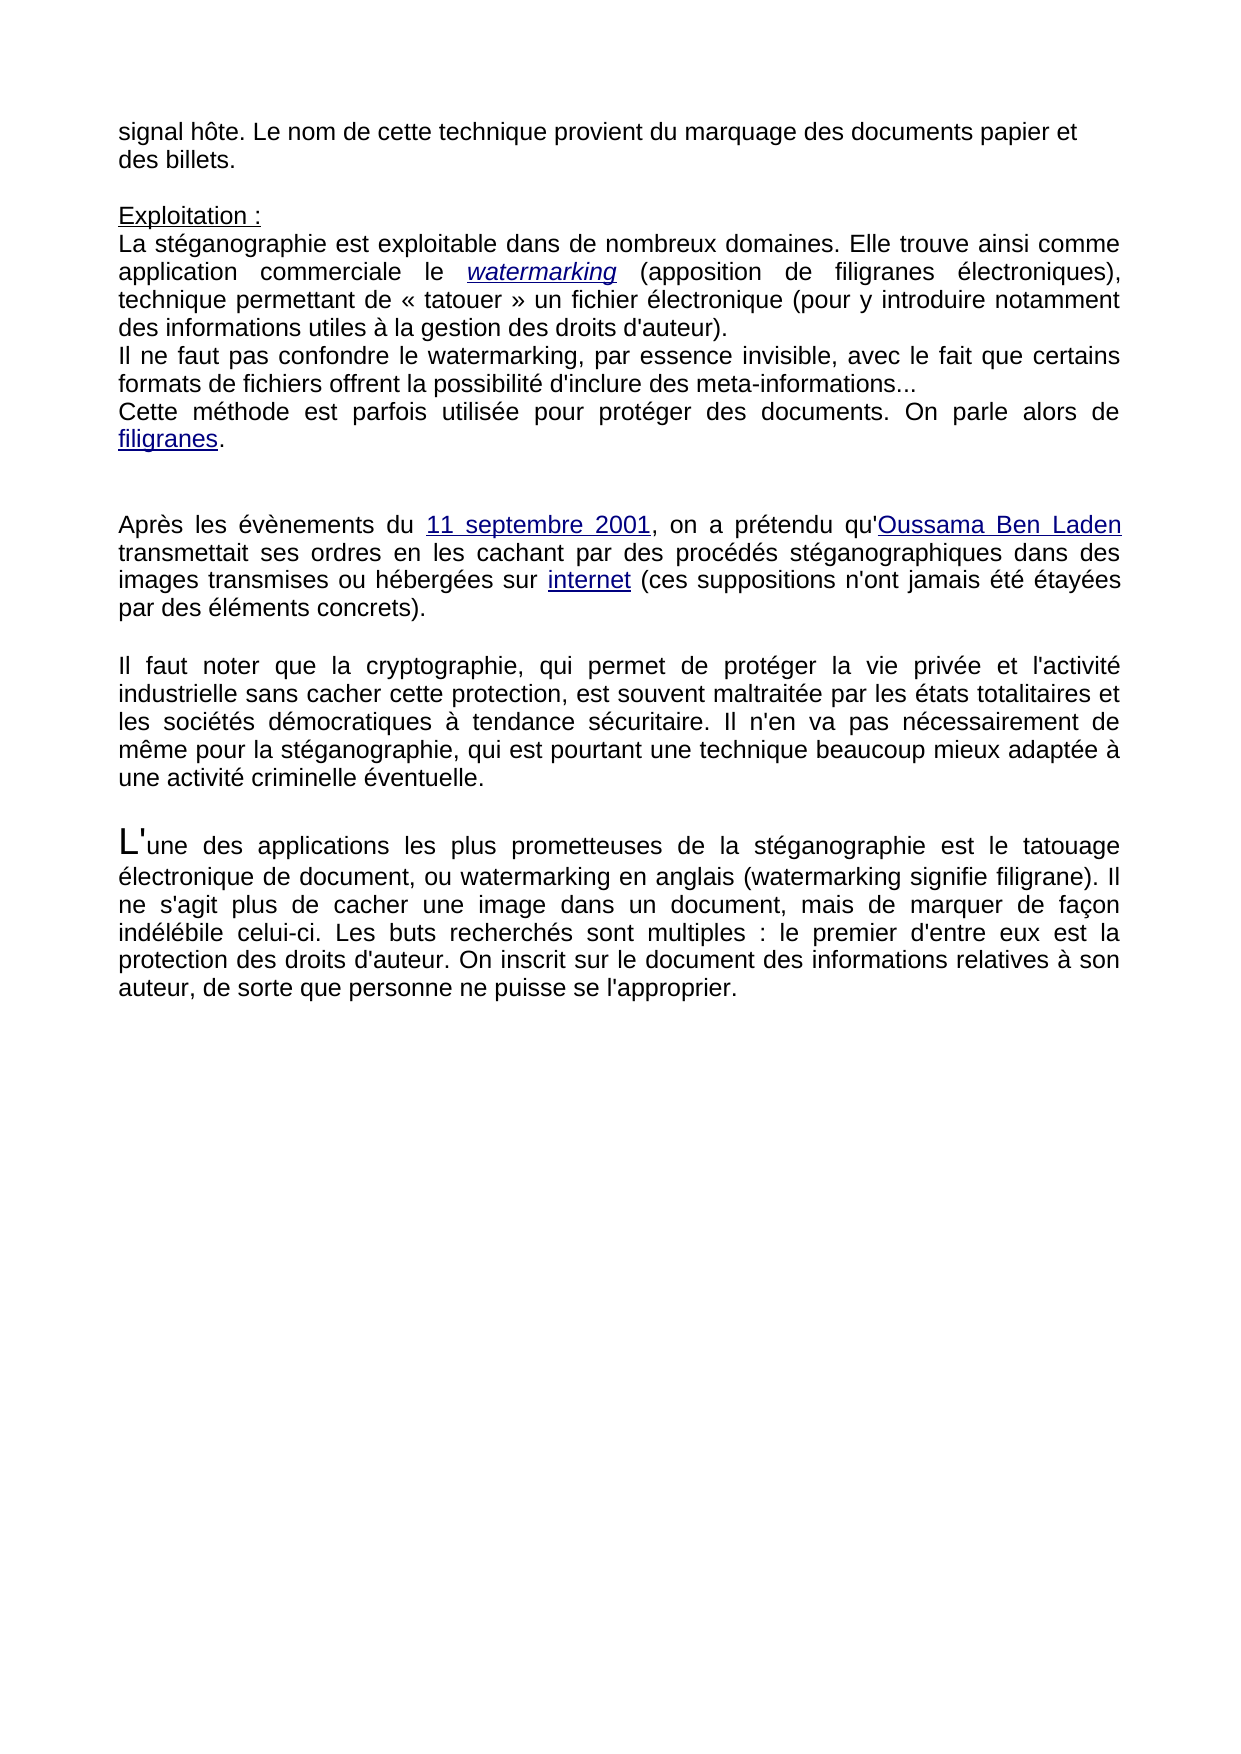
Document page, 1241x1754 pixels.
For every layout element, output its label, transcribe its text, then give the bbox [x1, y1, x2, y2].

text Il faut noter que la cryptographie, qui permet de protéger la vie privée et l'activité industrielle sans cacher cette protection, est souvent maltraitée par les états totalitaires et les sociétés démocratiques à tendance sécuritaire. Il n'en va pas nécessairement de même pour la stéganographie, qui est pourtant une technique beaucoup mieux adaptée à une activité criminelle éventuelle. [118, 652, 1122, 791]
text L'une des applications les plus prometteuses de la stéganographie est le tatouage électronique de document, ou watermarking en anglais (watermarking signifie filigrane). Il ne s'agit plus de cacher une image dans un document, mais de marquer de façon indélébile celui-ci. Les buts recherchés sont multiples : le premier d'entre eux est la protection des droits d'auteur. On inscrit sur le document des informations relatives à son auteur, de sorte que personne ne puisse se l'approprier. [118, 821, 1122, 1002]
text Il ne faut pas confondre le watermarking, par essence invisible, avec le fait que certains formats de fichiers offrent la possibilité d'inclure des meta-informations... [118, 341, 1122, 397]
text signal hôte. Le nom de cette technique provient du marquage des documents papier et des billets. [118, 118, 1122, 174]
text Après les évènements du 11 septembre 2001, on a prétendu qu'Oussama Ben Laden transmettait ses ordres en les cachant par des procédés stéganographiques dans des images transmises ou hébergées sur internet (ces suppositions n'ont jamais été étayées par des éléments concrets). [118, 511, 1122, 622]
text Exploitation : [118, 202, 1122, 230]
text La stéganographie est exploitable dans de nombreux domaines. Elle trouve ainsi comme application commerciale le watermarking (apposition de filigranes électroniques), technique permettant de « tatouer » un fichier électronique (pour y introduire notamment des informations utiles à la gestion des droits d'auteur). [118, 230, 1122, 341]
text Cette méthode est parfois utilisée pour protéger des documents. On parle alors de filigranes. [118, 397, 1122, 453]
